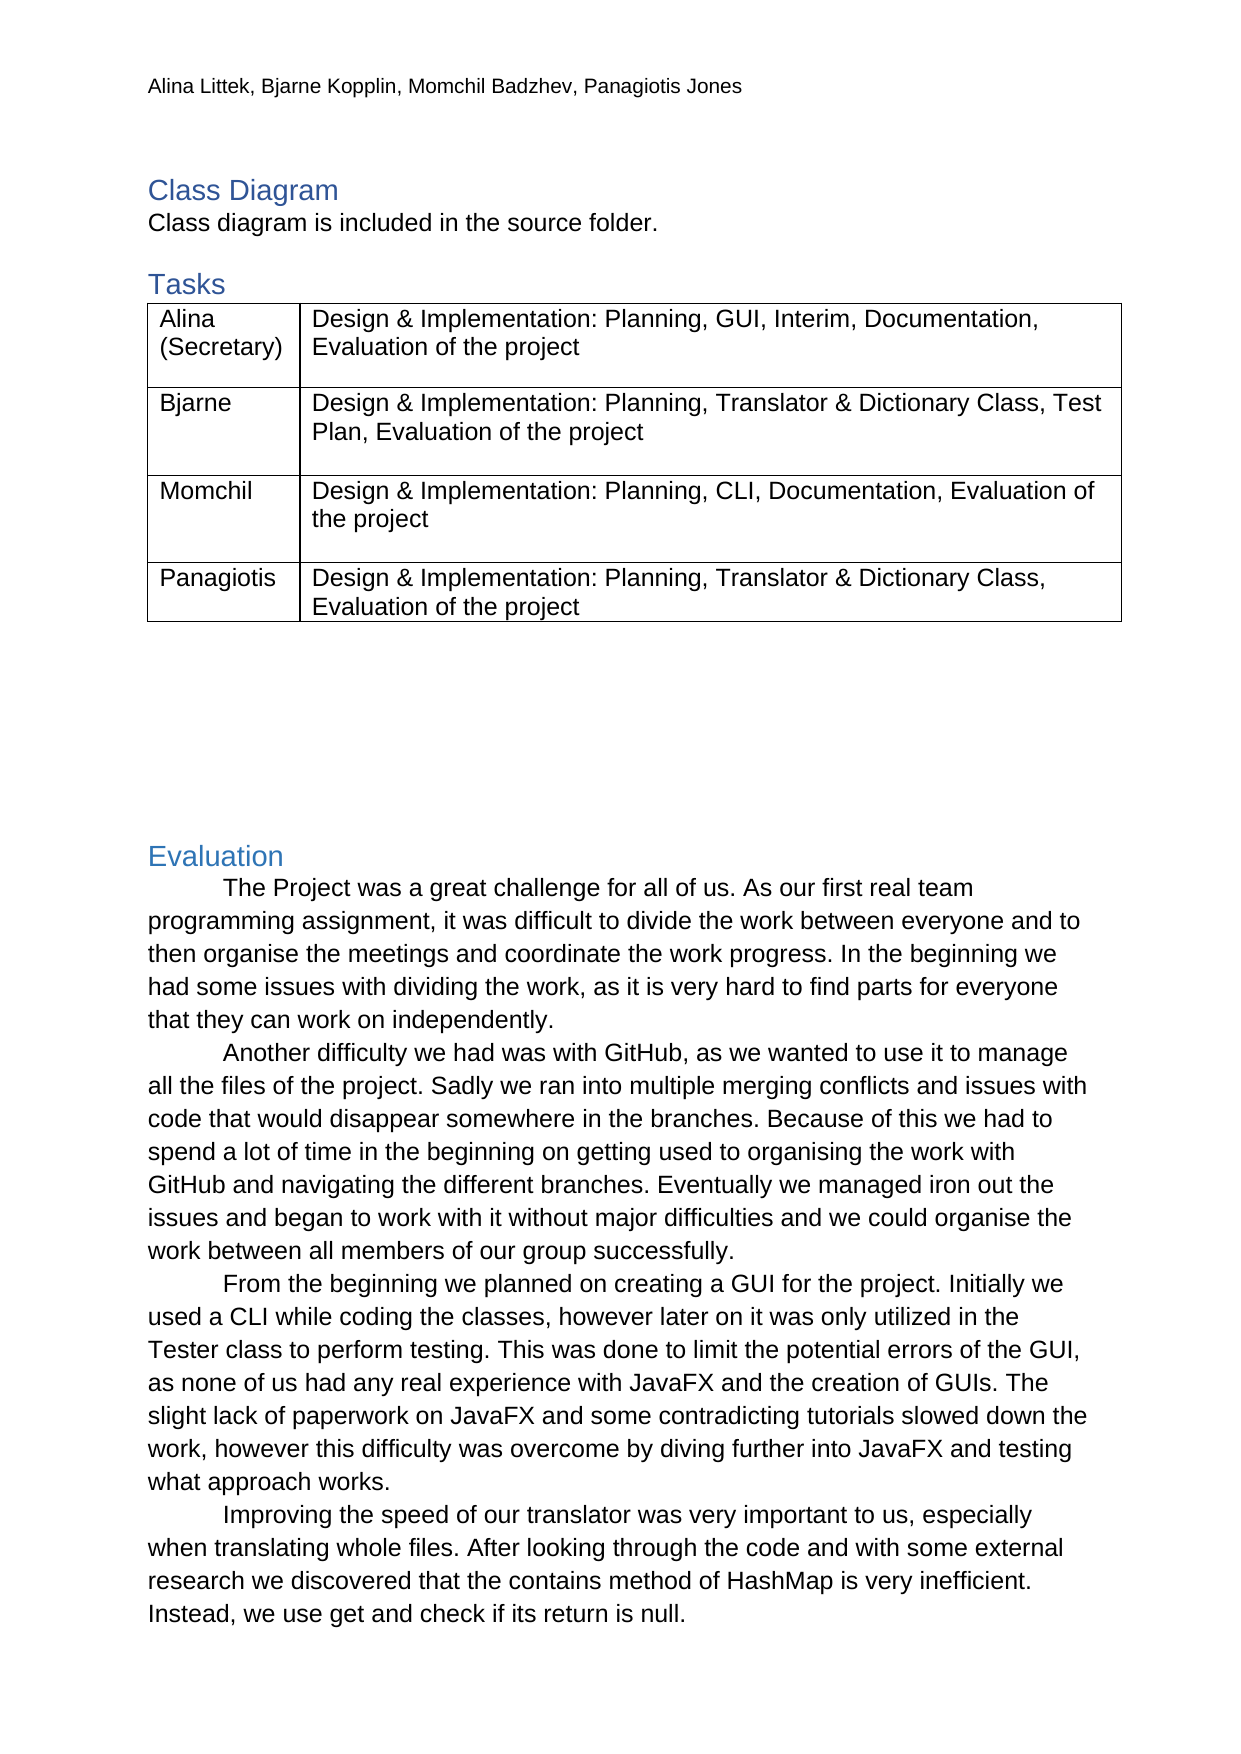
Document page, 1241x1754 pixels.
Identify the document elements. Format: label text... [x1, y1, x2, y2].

text Class diagram is included in the source folder. [148, 208, 1093, 237]
table_cell Design & Implementation: Planning, Translator & Dictionary Class, Test Plan, Evaluation of the project [301, 388, 1121, 475]
text The Project was a great challenge for all of us. As our first real team programming assignment, it was difficult to divide the work between everyone and to then organise the meetings and coordinate the work progress. In the beginning we had some issues with dividing the work, as it is very hard to find parts for everyone that they can work on independently. [148, 873, 1093, 1034]
table_cell Bjarne [148, 388, 299, 475]
text Another difficulty we had was with GitHub, as we wanted to use it to manage all the files of the project. Sadly we ran into multiple merging conflicts and issues with code that would disappear somewhere in the branches. Because of this we had to spend a lot of time in the beginning on getting used to organising the work with GitHub and navigating the different branches. Eventually we managed iron out the issues and began to work with it without major difficulties and we could organise the work between all members of our group successfully. [148, 1038, 1093, 1265]
table_header Alina (Secretary) [148, 304, 299, 387]
table_cell Design & Implementation: Planning, Translator & Dictionary Class, Evaluation of the project [301, 563, 1121, 621]
subtitle Class Diagram [148, 173, 1093, 206]
table_header Design & Implementation: Planning, GUI, Interim, Documentation, Evaluation of the project [301, 304, 1121, 387]
text From the beginning we planned on creating a GUI for the project. Initially we used a CLI while coding the classes, however later on it was only utilized in the Tester class to perform testing. This was done to limit the potential errors of the GUI, as none of us had any real experience with JavaFX and the creation of GUIs. The slight lack of paperwork on JavaFX and some contradicting tutorials slowed down the work, however this difficulty was overcome by diving further into JavaFX and testing what approach works. [148, 1269, 1093, 1496]
table_cell Panagiotis [148, 563, 299, 621]
text Improving the speed of our translator was very important to us, especially when translating whole files. After looking through the code and with some external research we discovered that the contains method of HashMap is very inefficient. Instead, we use get and check if its return is null. [148, 1500, 1093, 1628]
table_cell Momchil [148, 476, 299, 562]
table_cell Design & Implementation: Planning, CLI, Documentation, Evaluation of the project [301, 476, 1121, 562]
subtitle Evaluation [148, 839, 1093, 873]
subtitle Tasks [148, 267, 1093, 301]
